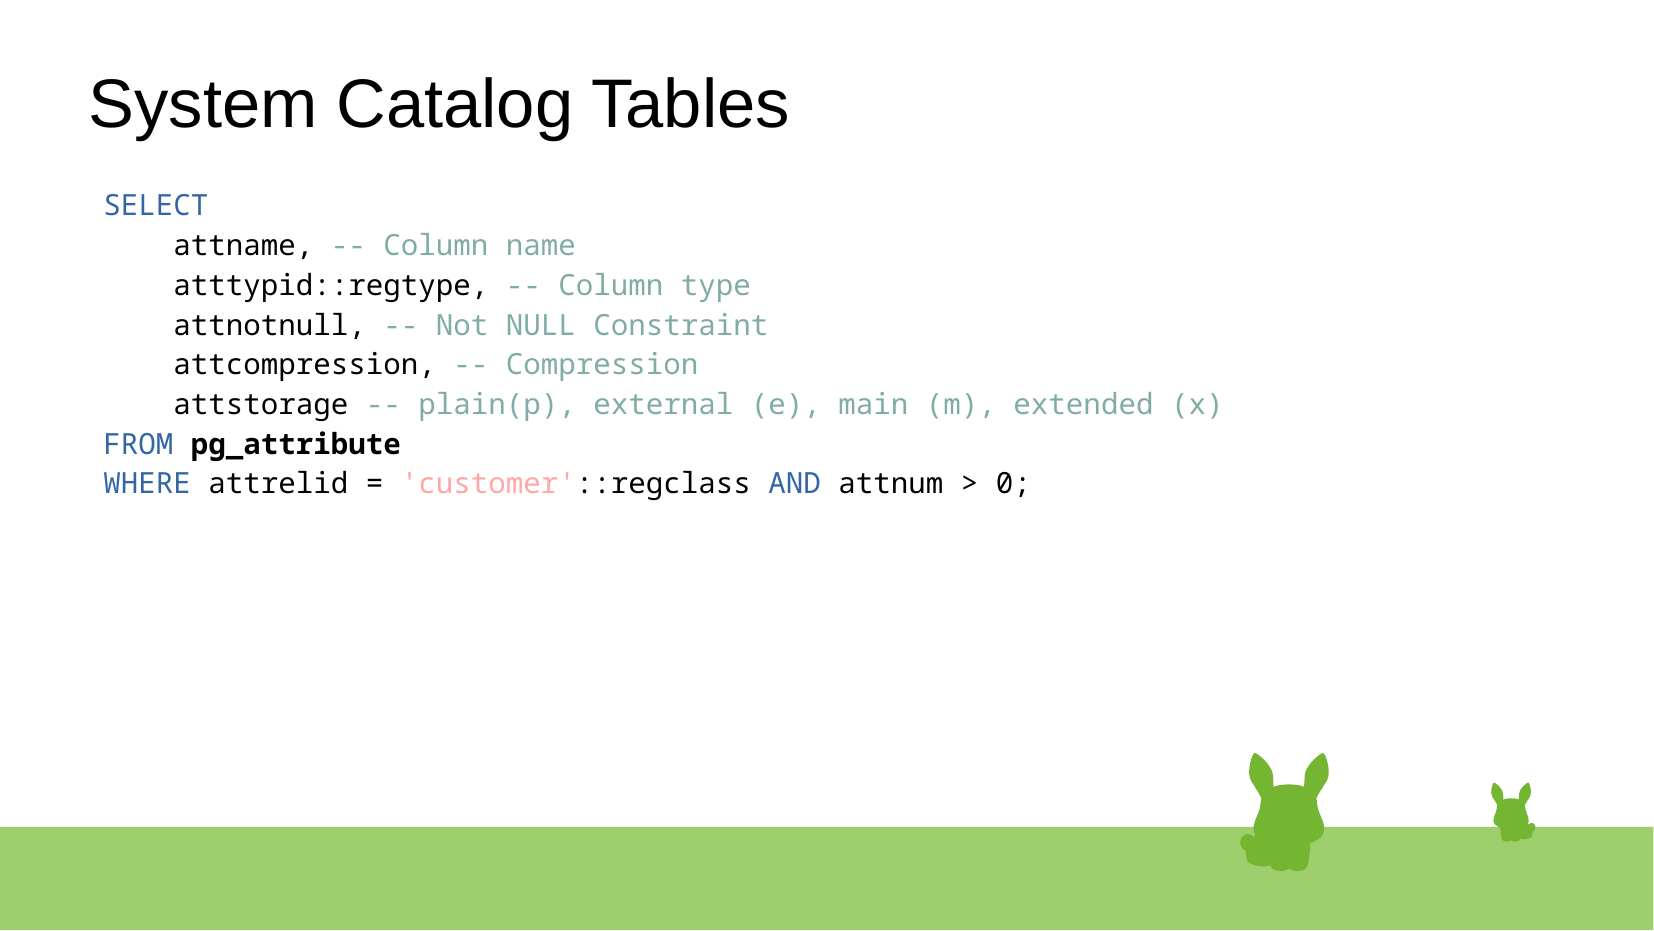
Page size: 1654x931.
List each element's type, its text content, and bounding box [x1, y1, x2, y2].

text_box SELECT attname, -- Column name atttypid::regtype, -- Column type attnotnull, -- Not NULL Constraint attcompression, -- Compression attstorage -- plain(p), external (e), main (m), extended (x) FROM pg_attribute WHERE attrelid = 'customer'::regclass AND attnum > 0; [88, 177, 1418, 798]
title System Catalog Tables [88, 29, 1565, 178]
